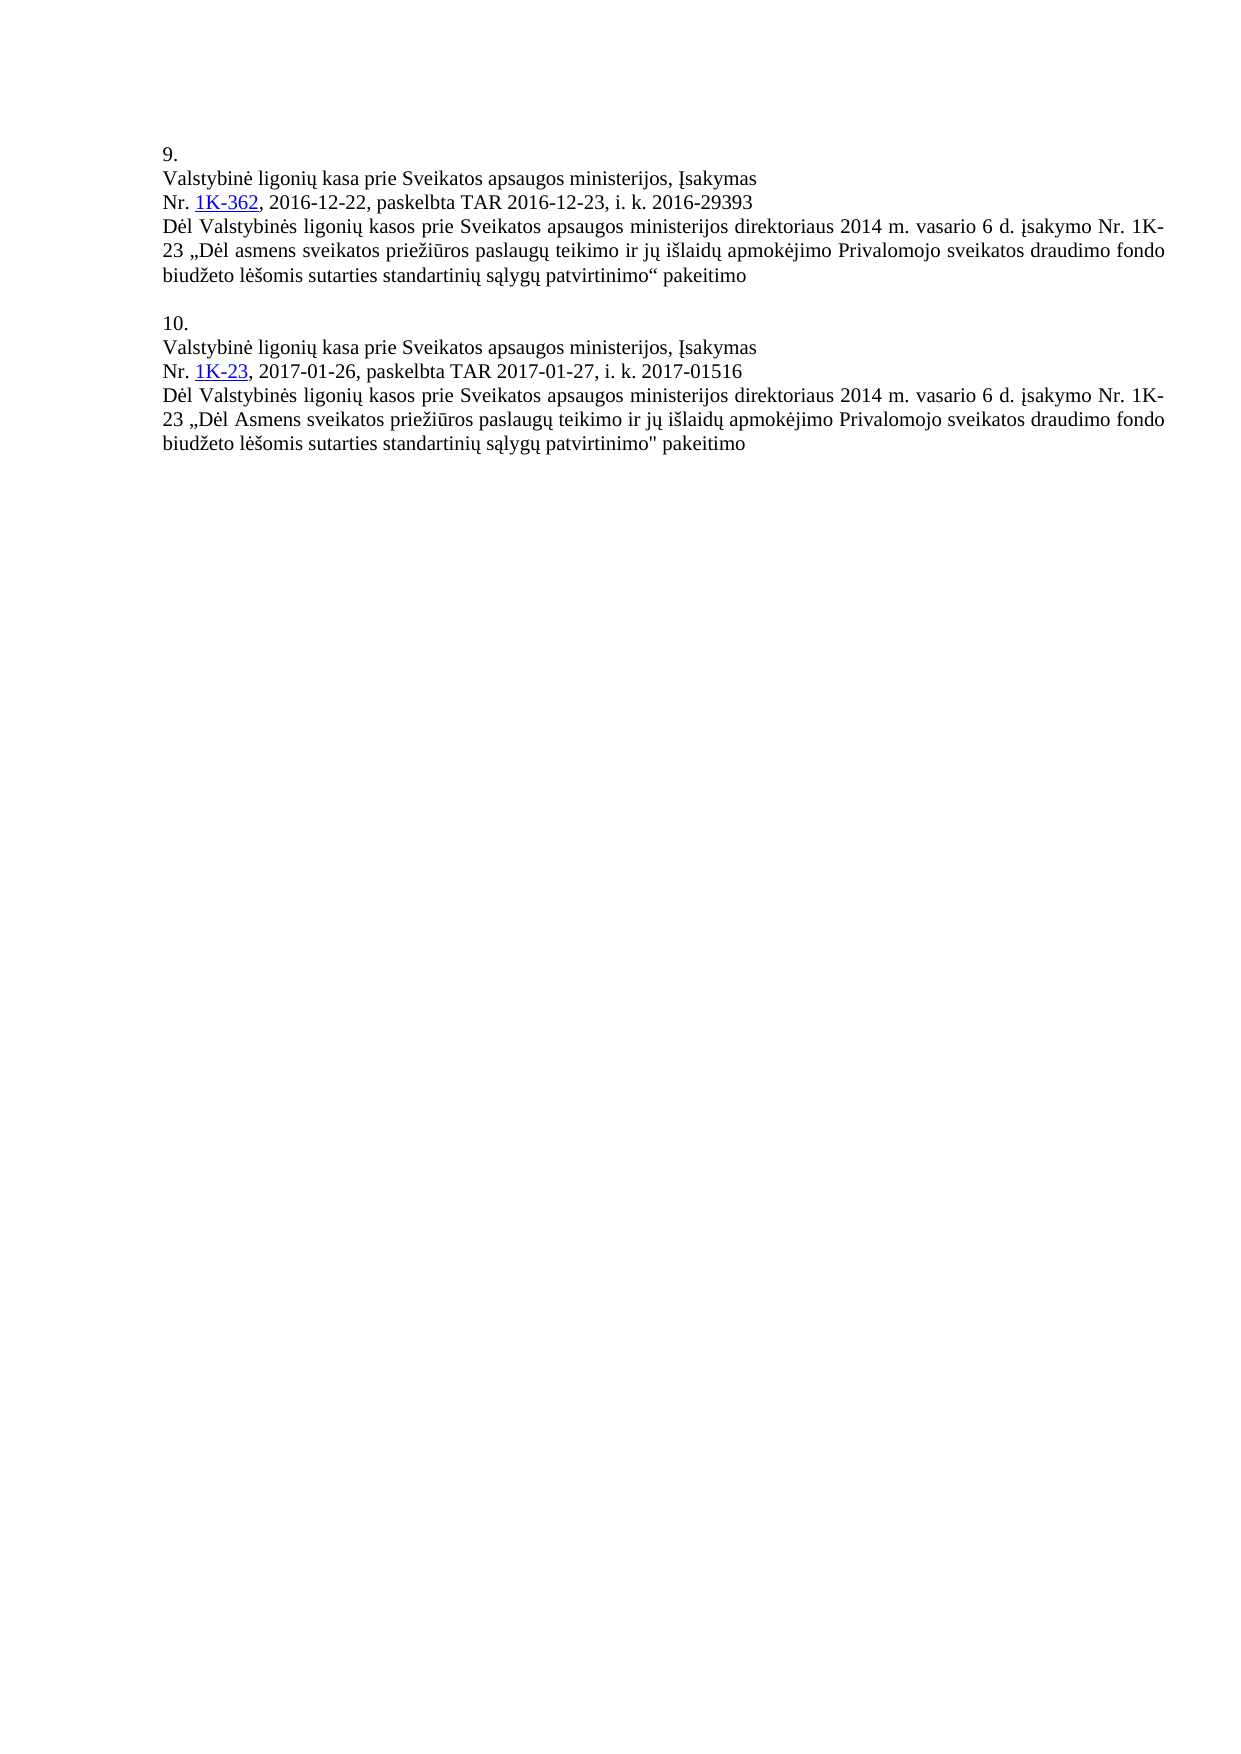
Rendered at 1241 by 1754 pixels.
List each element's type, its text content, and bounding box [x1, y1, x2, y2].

text Valstybinė ligonių kasa prie Sveikatos apsaugos ministerijos, Įsakymas [162, 166, 1167, 190]
text Dėl Valstybinės ligonių kasos prie Sveikatos apsaugos ministerijos direktoriaus 2014 m. vasario 6 d. įsakymo Nr. 1K-23 „Dėl asmens sveikatos priežiūros paslaugų teikimo ir jų išlaidų apmokėjimo Privalomojo sveikatos draudimo fondo biudžeto lėšomis sutarties standartinių sąlygų patvirtinimo“ pakeitimo [162, 214, 1167, 287]
text Nr. 1K-23, 2017-01-26, paskelbta TAR 2017-01-27, i. k. 2017-01516 [162, 359, 1167, 383]
text 9. [162, 142, 1167, 166]
text Valstybinė ligonių kasa prie Sveikatos apsaugos ministerijos, Įsakymas [162, 335, 1167, 359]
text Dėl Valstybinės ligonių kasos prie Sveikatos apsaugos ministerijos direktoriaus 2014 m. vasario 6 d. įsakymo Nr. 1K-23 „Dėl Asmens sveikatos priežiūros paslaugų teikimo ir jų išlaidų apmokėjimo Privalomojo sveikatos draudimo fondo biudžeto lėšomis sutarties standartinių sąlygų patvirtinimo" pakeitimo [162, 383, 1167, 455]
text Nr. 1K-362, 2016-12-22, paskelbta TAR 2016-12-23, i. k. 2016-29393 [162, 190, 1167, 214]
text 10. [162, 311, 1167, 335]
